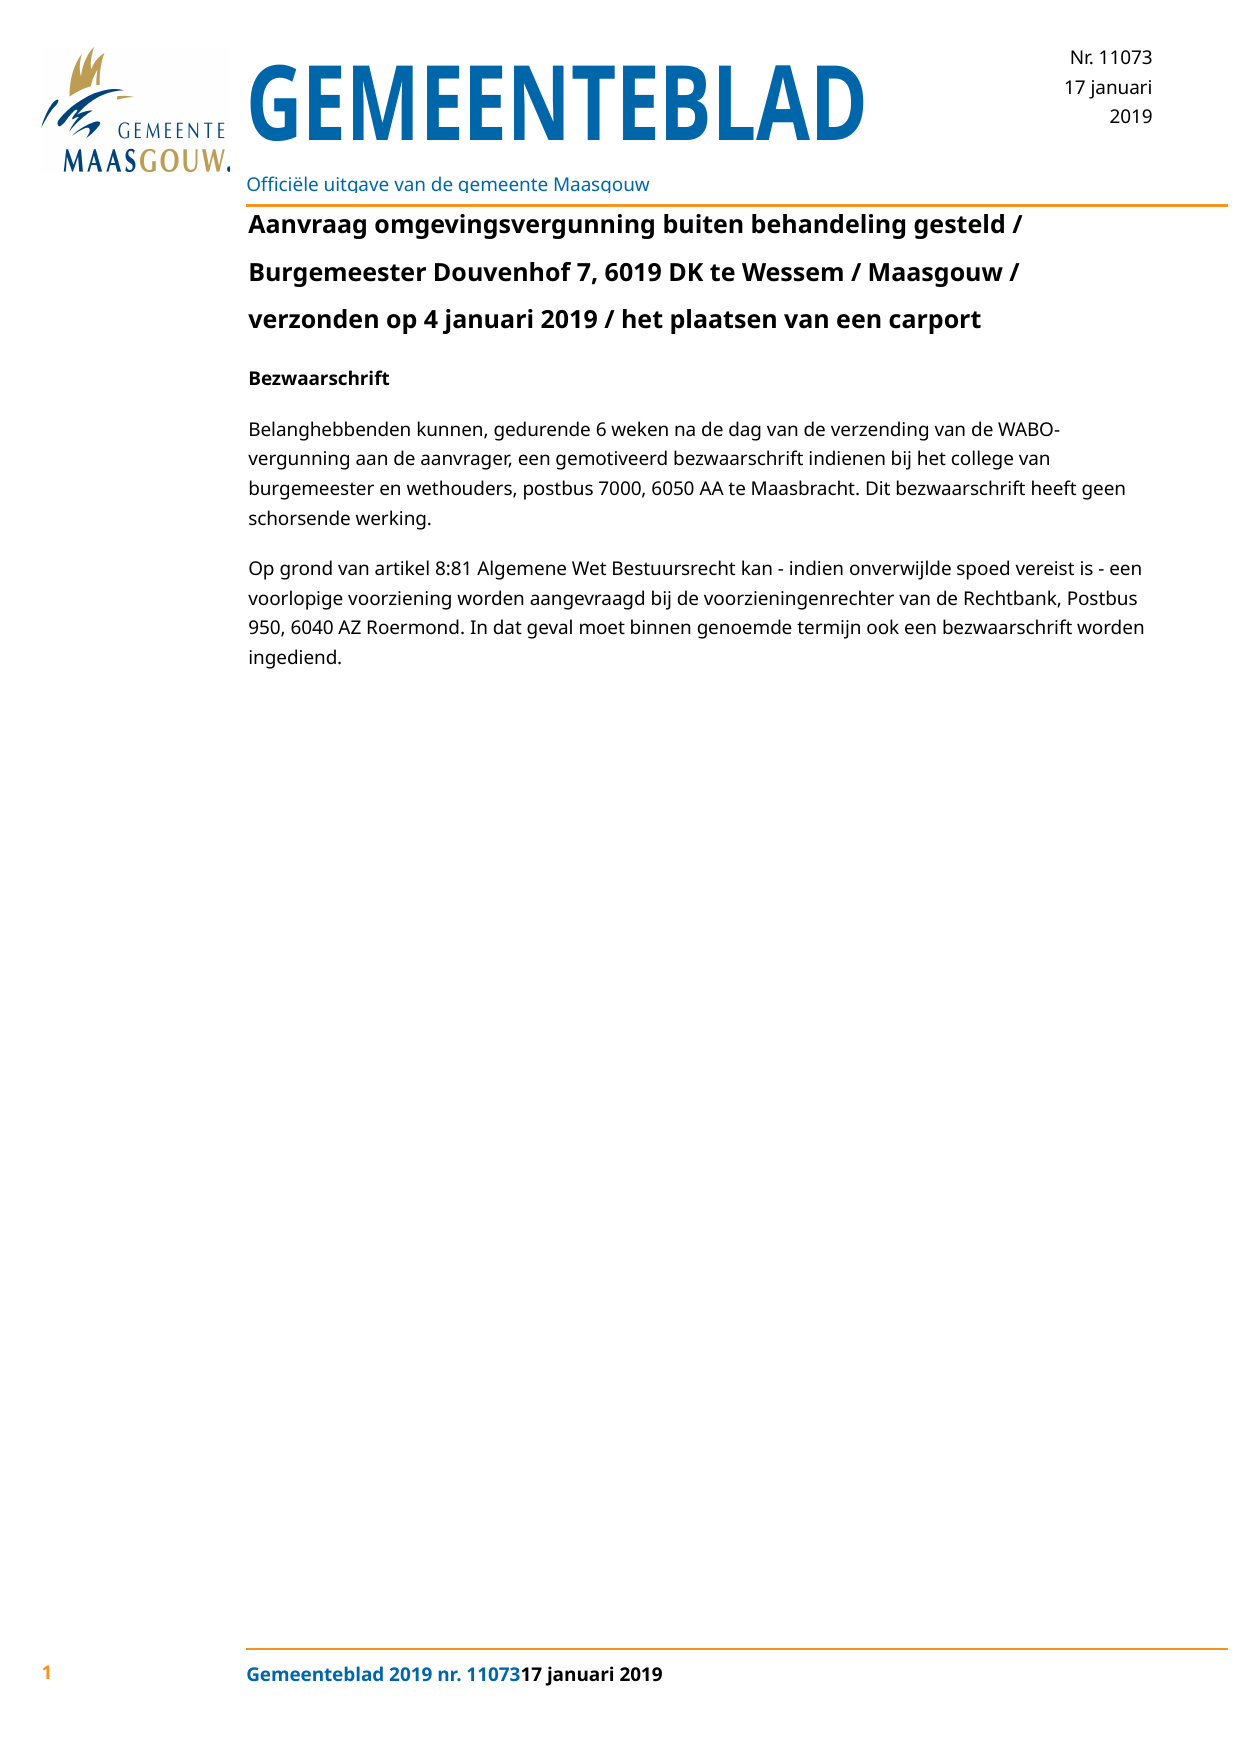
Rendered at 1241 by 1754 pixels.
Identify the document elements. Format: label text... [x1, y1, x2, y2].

text Bezwaarschrift [248, 366, 1152, 391]
text Op grond van artikel 8:81 Algemene Wet Bestuursrecht kan - indien onverwijlde spoed vereist is - een voorlopige voorziening worden aangevraagd bij de voorzieningenrechter van de Rechtbank, Postbus 950, 6040 AZ Roermond. In dat geval moet binnen genoemde termijn ook een bezwaarschrift worden ingediend. [248, 555, 1152, 669]
text Belanghebbenden kunnen, gedurende 6 weken na de dag van de verzending van de WABO-vergunning aan de aanvrager, een gemotiveerd bezwaarschrift indienen bij het college van burgemeester en wethouders, postbus 7000, 6050 AA te Maasbracht. Dit bezwaarschrift heeft geen schorsende werking. [248, 416, 1152, 530]
text Aanvraag omgevingsvergunning buiten behandeling gesteld / Burgemeester Douvenhof 7, 6019 DK te Wessem / Maasgouw / verzonden op 4 januari 2019 / het plaatsen van een carport [248, 207, 1152, 336]
picture [41, 47, 231, 172]
